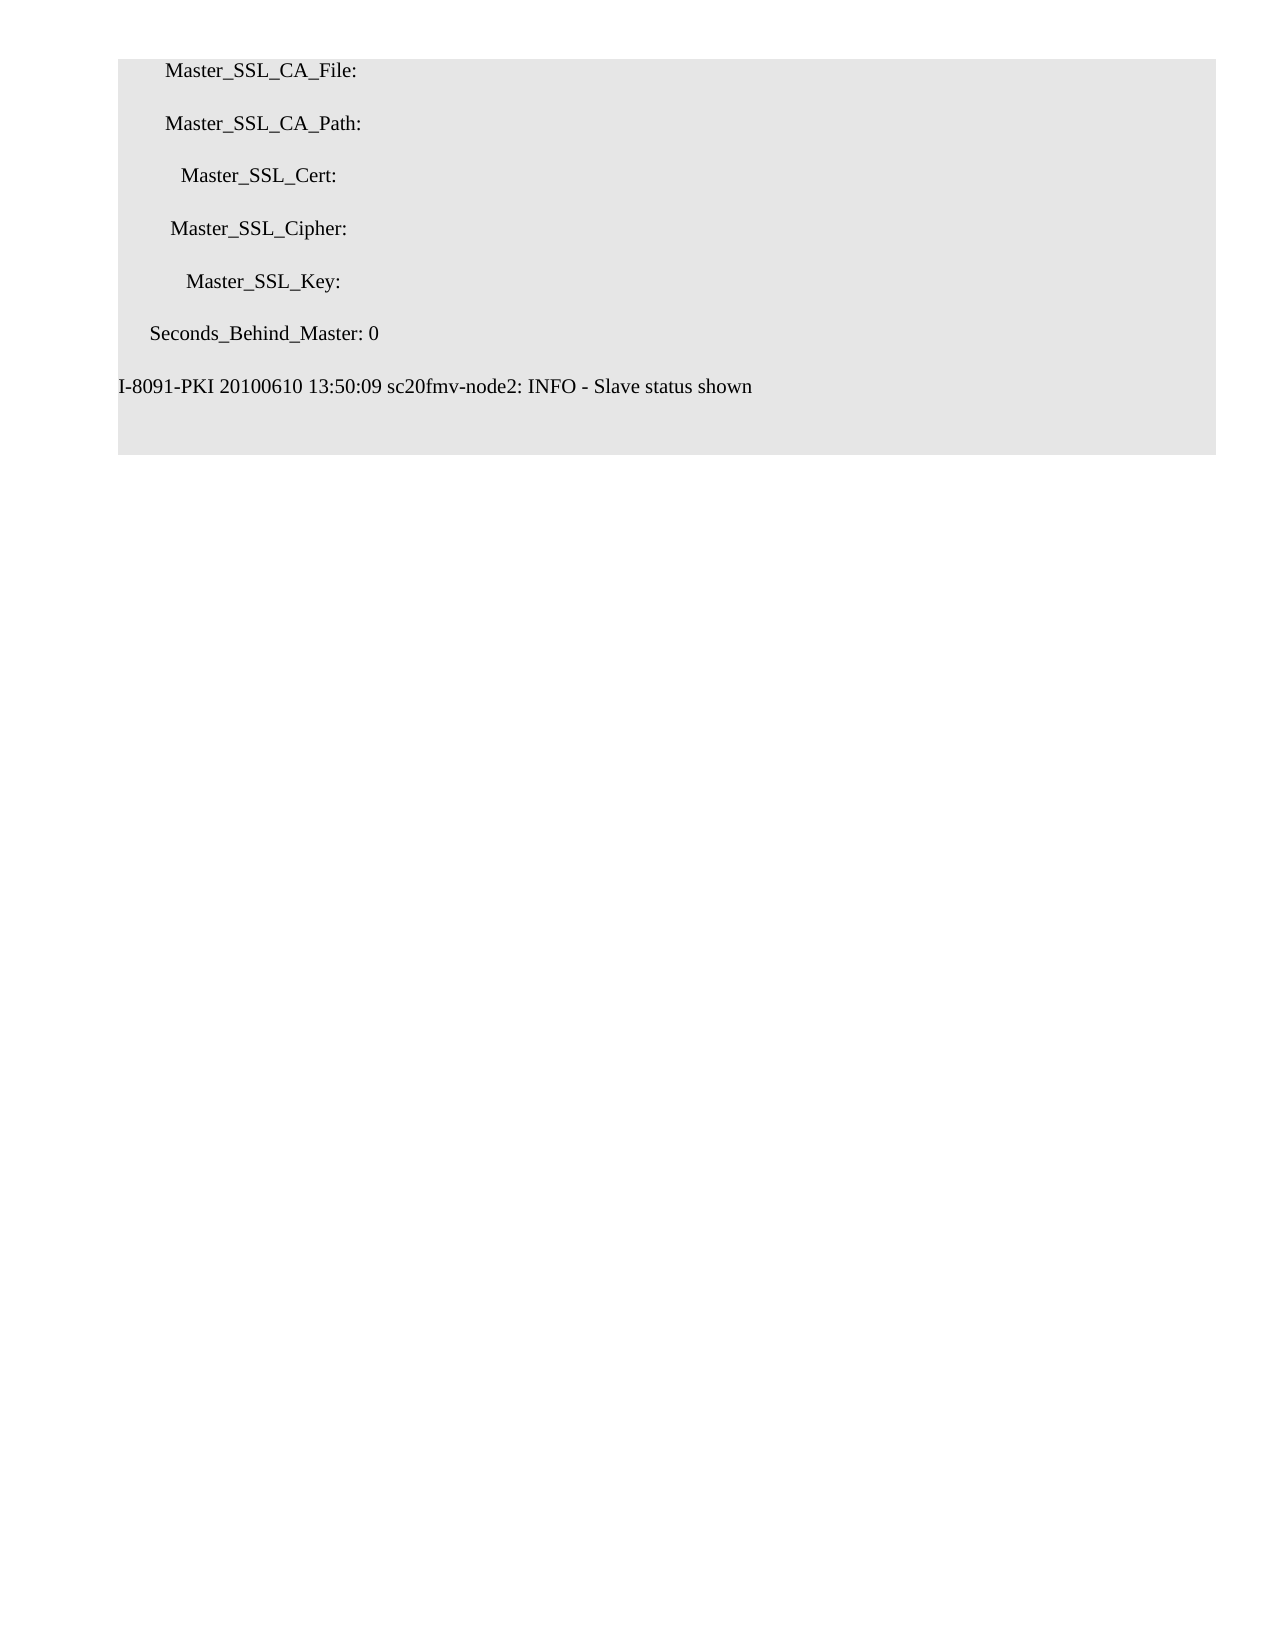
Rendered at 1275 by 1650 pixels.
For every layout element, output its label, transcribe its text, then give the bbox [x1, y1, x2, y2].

text Master_SSL_Cert: [118, 164, 1216, 187]
text I-8091-PKI 20100610 13:50:09 sc20fmv-node2: INFO - Slave status shown [118, 375, 1216, 398]
text Master_SSL_Key: [118, 269, 1216, 293]
text Master_SSL_CA_Path: [118, 112, 1216, 135]
text Seconds_Behind_Master: 0 [118, 322, 1216, 345]
text Master_SSL_Cipher: [118, 217, 1216, 240]
text Master_SSL_CA_File: [118, 59, 1216, 82]
